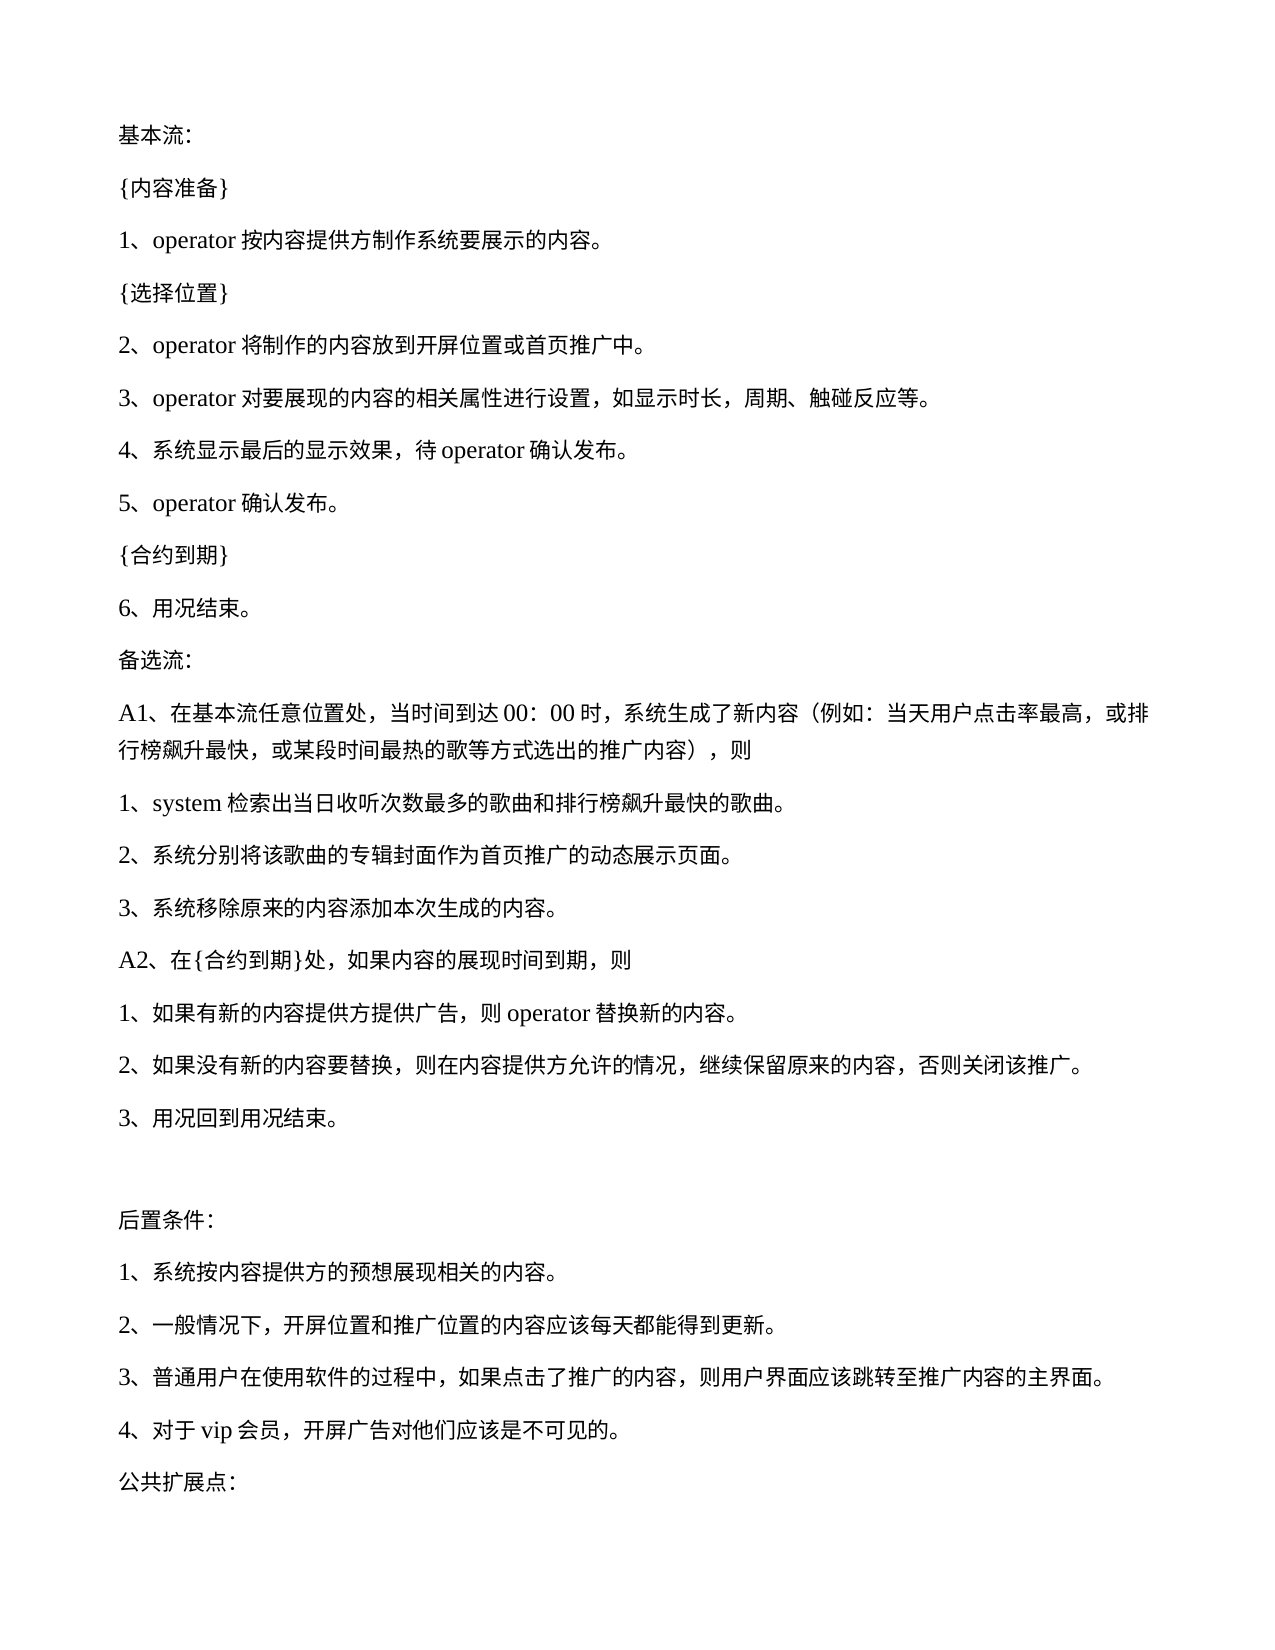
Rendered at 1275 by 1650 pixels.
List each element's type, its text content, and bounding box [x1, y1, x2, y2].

text 2、operator将制作的内容放到开屏位置或首页推广中。 [118, 328, 1157, 360]
text 3、系统移除原来的内容添加本次生成的内容。 [118, 891, 1157, 923]
text 3、用况回到用况结束。 [118, 1101, 1157, 1133]
text {合约到期} [118, 538, 1157, 570]
text 1、系统按内容提供方的预想展现相关的内容。 [118, 1255, 1157, 1287]
text 1、operator按内容提供方制作系统要展示的内容。 [118, 223, 1157, 255]
text 3、普通用户在使用软件的过程中，如果点击了推广的内容，则用户界面应该跳转至推广内容的主界面。 [118, 1360, 1157, 1392]
text 3、operator对要展现的内容的相关属性进行设置，如显示时长，周期、触碰反应等。 [118, 381, 1157, 412]
text {内容准备} [118, 171, 1157, 202]
text 2、系统分别将该歌曲的专辑封面作为首页推广的动态展示页面。 [118, 838, 1157, 870]
text A1、在基本流任意位置处，当时间到达00：00时，系统生成了新内容（例如：当天用户点击率最高，或排行榜飙升最快，或某段时间最热的歌等方式选出的推广内容），则 [118, 696, 1157, 765]
text 4、系统显示最后的显示效果，待operator确认发布。 [118, 433, 1157, 465]
text 1、如果有新的内容提供方提供广告，则operator替换新的内容。 [118, 996, 1157, 1028]
text 2、如果没有新的内容要替换，则在内容提供方允许的情况，继续保留原来的内容，否则关闭该推广。 [118, 1048, 1157, 1080]
text 4、对于vip会员，开屏广告对他们应该是不可见的。 [118, 1413, 1157, 1444]
text 1、system检索出当日收听次数最多的歌曲和排行榜飙升最快的歌曲。 [118, 786, 1157, 818]
text 公共扩展点： [118, 1465, 1157, 1497]
text 2、一般情况下，开屏位置和推广位置的内容应该每天都能得到更新。 [118, 1308, 1157, 1339]
text 后置条件： [118, 1203, 1157, 1234]
text 备选流： [118, 643, 1157, 675]
text 基本流： [118, 118, 1157, 150]
text A2、在{合约到期}处，如果内容的展现时间到期，则 [118, 943, 1157, 975]
text 5、operator确认发布。 [118, 486, 1157, 517]
text {选择位置} [118, 276, 1157, 307]
text 6、用况结束。 [118, 591, 1157, 622]
